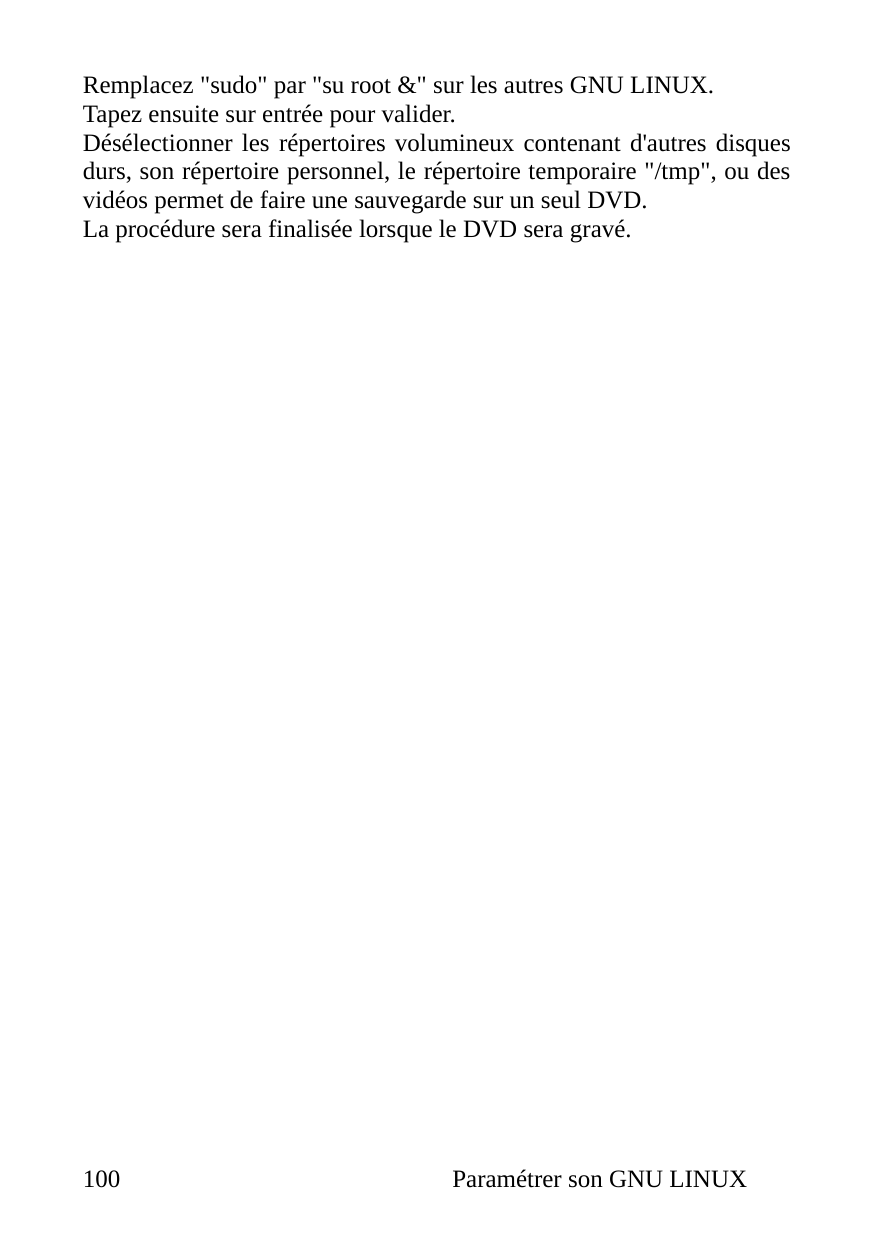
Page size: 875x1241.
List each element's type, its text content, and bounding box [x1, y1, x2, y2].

text Tapez ensuite sur entrée pour valider. [83, 99, 791, 128]
text La procédure sera finalisée lorsque le DVD sera gravé. [83, 214, 791, 243]
text Désélectionner les répertoires volumineux contenant d'autres disques durs, son répertoire personnel, le répertoire temporaire "/tmp", ou des vidéos permet de faire une sauvegarde sur un seul DVD. [83, 128, 791, 214]
text Remplacez "sudo" par "su root &" sur les autres GNU LINUX. [83, 70, 791, 99]
